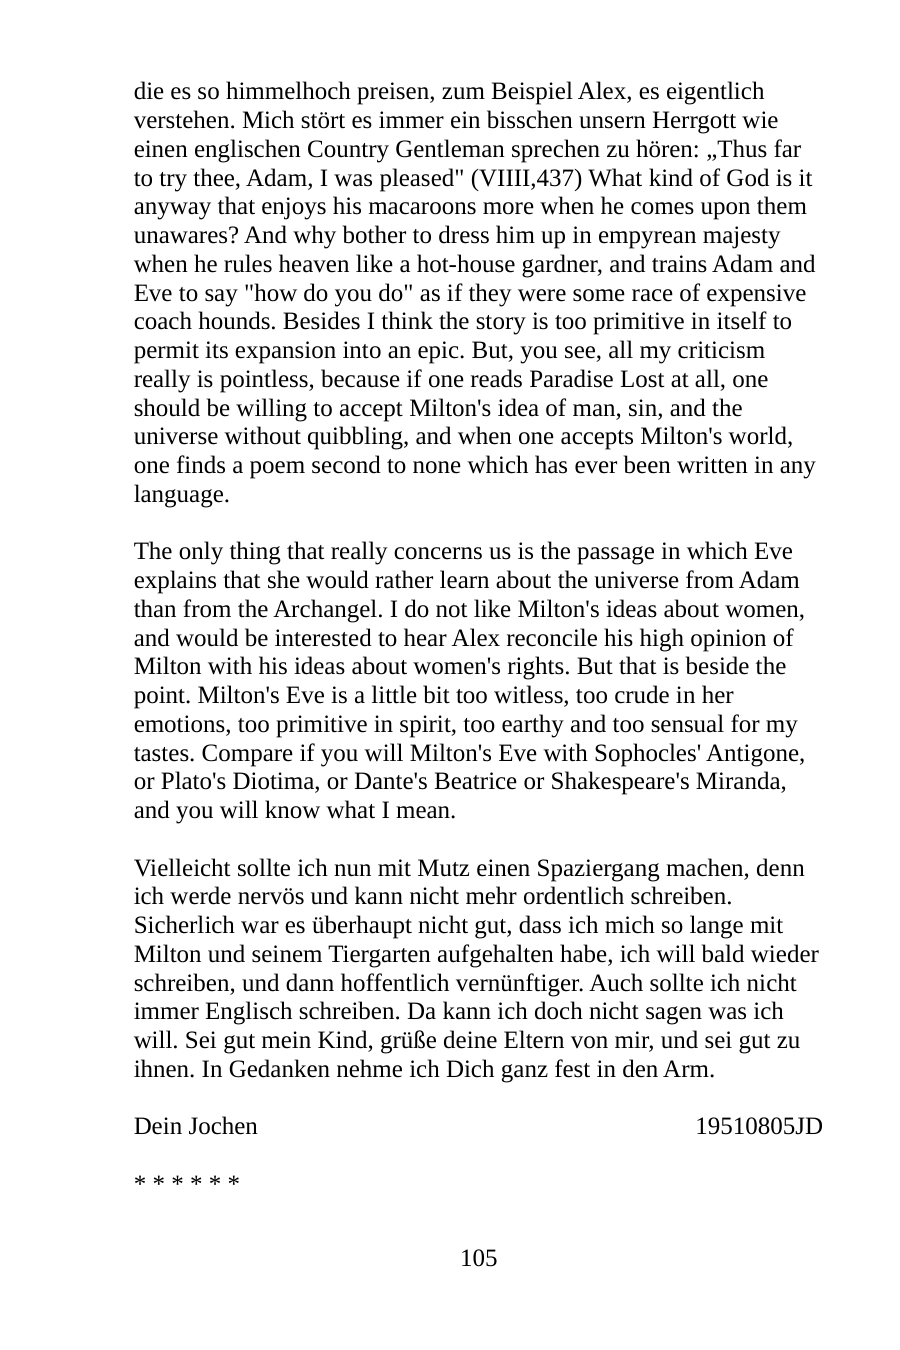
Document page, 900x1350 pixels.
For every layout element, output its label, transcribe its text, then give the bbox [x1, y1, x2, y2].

text * * * * * * [133, 1169, 823, 1198]
text Dein Jochen 19510805JD [133, 1111, 823, 1140]
text die es so himmelhoch preisen, zum Beispiel Alex, es eigentlich verstehen. Mich stört es immer ein bisschen unsern Herrgott wie einen englischen Country Gentleman sprechen zu hören: „Thus far to try thee, Adam, I was pleased" (VIIII,437) What kind of God is it anyway that enjoys his macaroons more when he comes upon them unawares? And why bother to dress him up in empyrean majesty when he rules heaven like a hot-house gardner, and trains Adam and Eve to say "how do you do" as if they were some race of expensive coach hounds. Besides I think the story is too primitive in itself to permit its expansion into an epic. But, you see, all my criticism really is pointless, because if one reads Paradise Lost at all, one should be willing to accept Milton's idea of man, sin, and the universe without quibbling, and when one accepts Milton's world, one finds a poem second to none which has ever been written in any language. [133, 76, 823, 508]
text Vielleicht sollte ich nun mit Mutz einen Spaziergang machen, denn ich werde nervös und kann nicht mehr ordentlich schreiben. Sicherlich war es überhaupt nicht gut, dass ich mich so lange mit Milton und seinem Tiergarten aufgehalten habe, ich will bald wieder schreiben, und dann hoffentlich vernünftiger. Auch sollte ich nicht immer Englisch schreiben. Da kann ich doch nicht sagen was ich will. Sei gut mein Kind, grüße deine Eltern von mir, und sei gut zu ihnen. In Gedanken nehme ich Dich ganz fest in den Arm. [133, 853, 823, 1083]
text The only thing that really concerns us is the passage in which Eve explains that she would rather learn about the universe from Adam than from the Archangel. I do not like Milton's ideas about women, and would be interested to hear Alex reconcile his high opinion of Milton with his ideas about women's rights. But that is beside the point. Milton's Eve is a little bit too witless, too crude in her emotions, too primitive in spirit, too earthy and too sensual for my tastes. Compare if you will Milton's Eve with Sophocles' Antigone, or Plato's Diotima, or Dante's Beatrice or Shakespeare's Miranda, and you will know what I mean. [133, 536, 823, 824]
